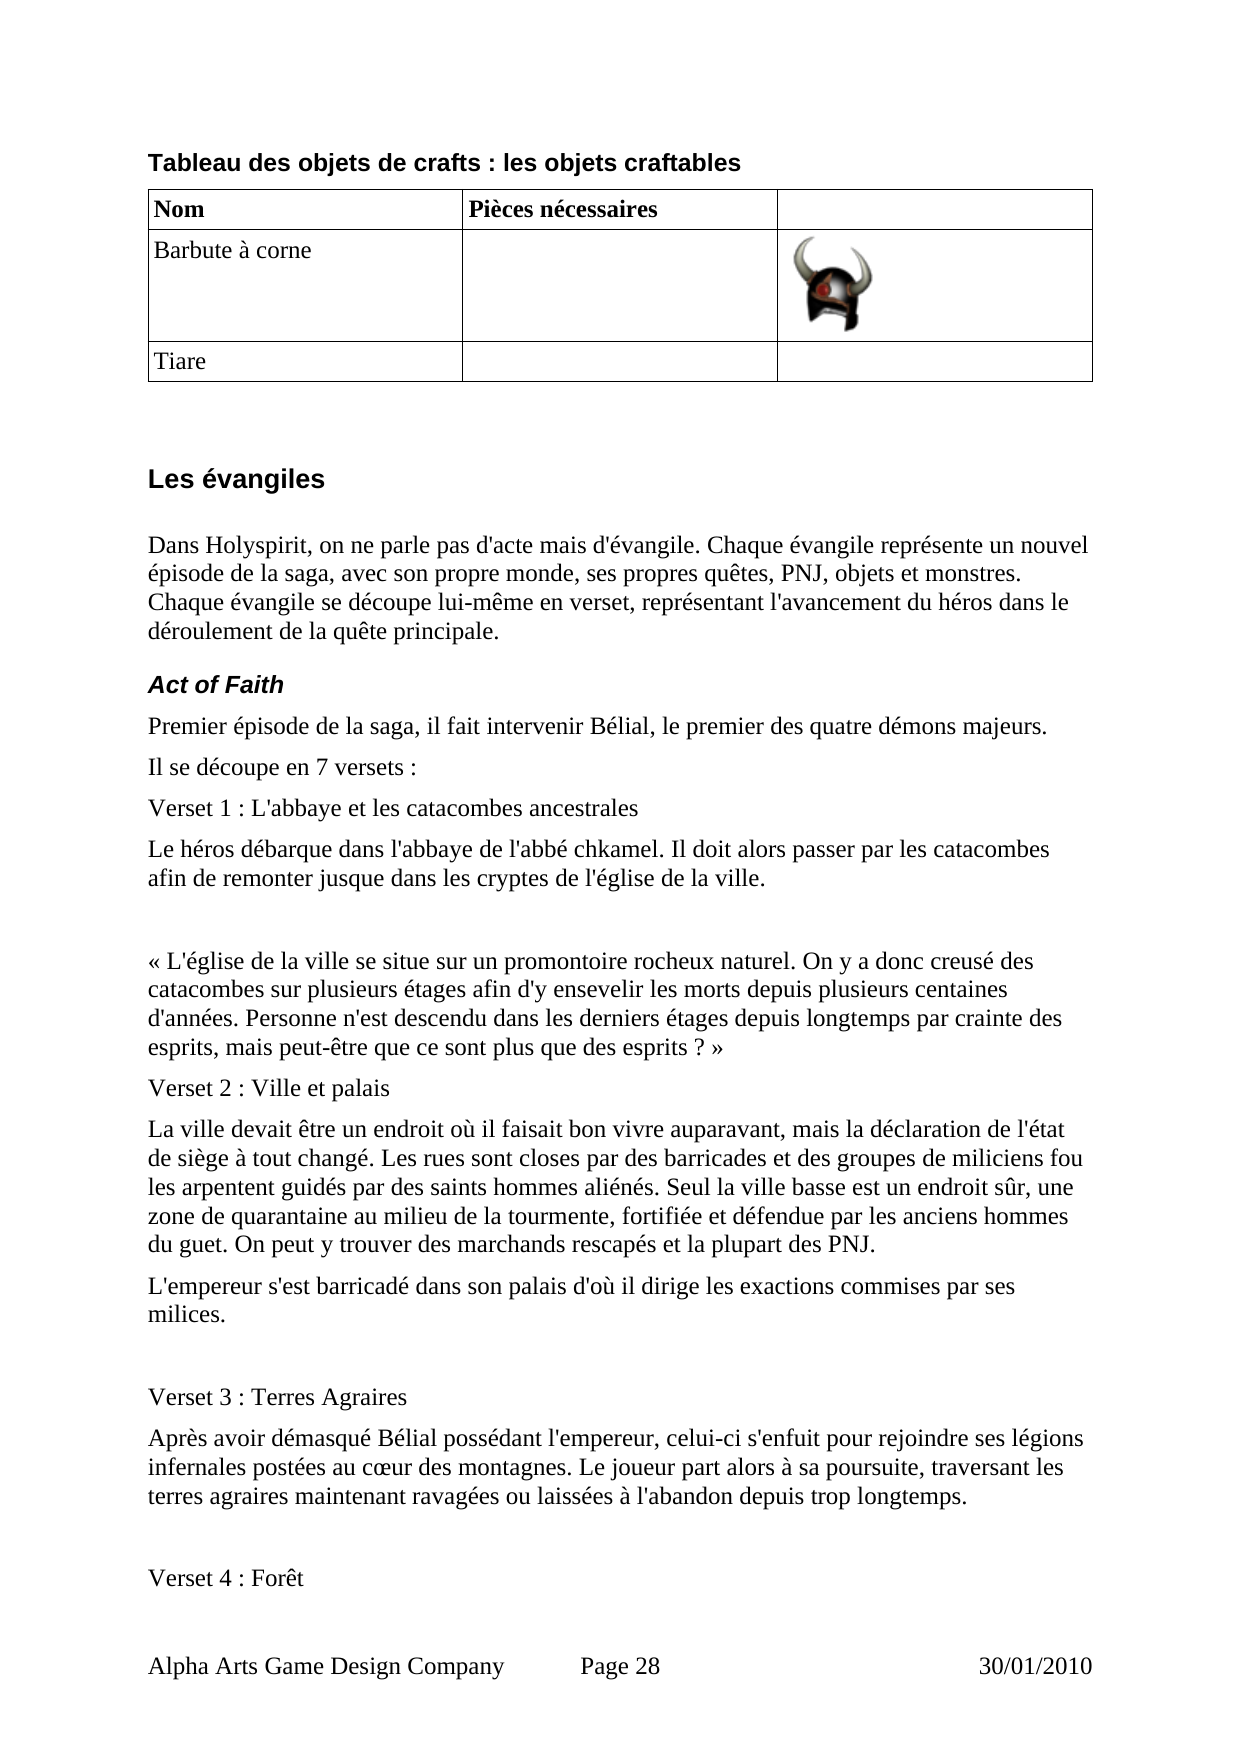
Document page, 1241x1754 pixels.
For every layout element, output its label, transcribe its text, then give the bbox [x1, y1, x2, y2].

text Après avoir démasqué Bélial possédant l'empereur, celui-ci s'enfuit pour rejoindre ses légions infernales postées au cœur des montagnes. Le joueur part alors à sa poursuite, traversant les terres agraires maintenant ravagées ou laissées à l'abandon depuis trop longtemps. [148, 1423, 1092, 1509]
text L'empereur s'est barricadé dans son palais d'où il dirige les exactions commises par ses milices. [148, 1271, 1092, 1328]
table_cell [463, 230, 777, 341]
table_cell Barbute à corne [149, 230, 462, 341]
text Premier épisode de la saga, il fait intervenir Bélial, le premier des quatre démons majeurs. [148, 711, 1092, 739]
subtitle Act of Faith [148, 670, 1092, 698]
subtitle Tableau des objets de crafts : les objets craftables [148, 148, 1092, 176]
table_cell [778, 230, 1092, 341]
table_cell [463, 342, 777, 381]
text Il se découpe en 7 versets : [148, 752, 1092, 781]
text Le héros débarque dans l'abbaye de l'abbé chkamel. Il doit alors passer par les catacombes afin de remonter jusque dans les cryptes de l'église de la ville. [148, 834, 1092, 892]
table_header [778, 190, 1092, 229]
table_cell Tiare [149, 342, 462, 381]
text Dans Holyspirit, on ne parle pas d'acte mais d'évangile. Chaque évangile représente un nouvel épisode de la saga, avec son propre monde, ses propres quêtes, PNJ, objets et monstres. Chaque évangile se découpe lui-même en verset, représentant l'avancement du héros dans le déroulement de la quête principale. [148, 530, 1092, 645]
table_header Pièces nécessaires [463, 190, 777, 229]
text Verset 3 : Terres Agraires [148, 1382, 1092, 1411]
text Verset 1 : L'abbaye et les catacombes ancestrales [148, 793, 1092, 822]
text « L'église de la ville se situe sur un promontoire rocheux naturel. On y a donc creusé des catacombes sur plusieurs étages afin d'y ensevelir les morts depuis plusieurs centaines d'années. Personne n'est descendu dans les derniers étages depuis longtemps par crainte des esprits, mais peut-être que ce sont plus que des esprits ? » [148, 946, 1092, 1061]
subtitle Les évangiles [148, 463, 1092, 495]
table_cell [778, 342, 1092, 381]
text Verset 4 : Forêt [148, 1563, 1092, 1592]
text La ville devait être un endroit où il faisait bon vivre auparavant, mais la déclaration de l'état de siège à tout changé. Les rues sont closes par des barricades et des groupes de miliciens fou les arpentent guidés par des saints hommes aliénés. Seul la ville basse est un endroit sûr, une zone de quarantaine au milieu de la tourmente, fortifiée et défendue par les anciens hommes du guet. On peut y trouver des marchands rescapés et la plupart des PNJ. [148, 1114, 1092, 1258]
picture [783, 234, 884, 335]
table_header Nom [149, 190, 462, 229]
text Verset 2 : Ville et palais [148, 1073, 1092, 1102]
